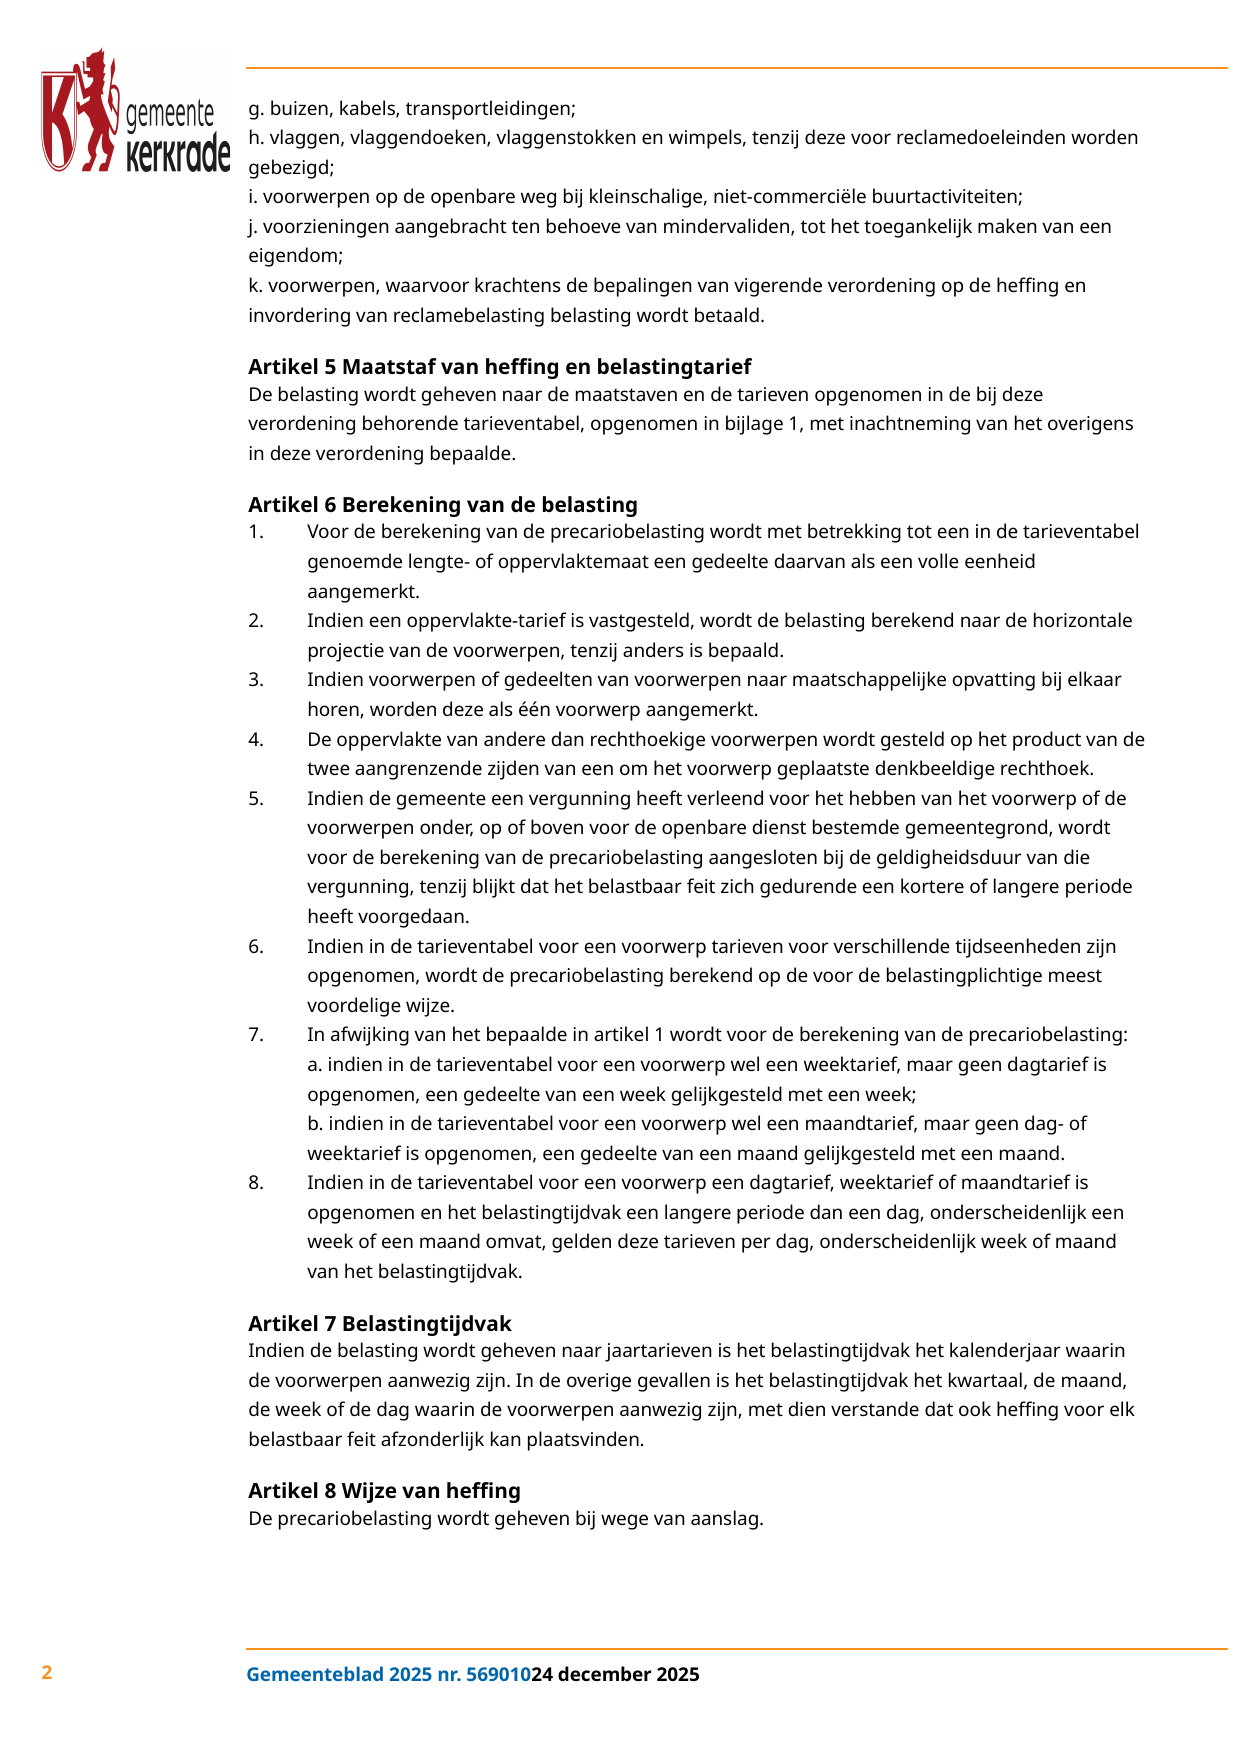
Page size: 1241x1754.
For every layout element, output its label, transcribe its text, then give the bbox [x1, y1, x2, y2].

text j. voorzieningen aangebracht ten behoeve van mindervaliden, tot het toegankelijk maken van een eigendom; [248, 213, 1152, 268]
text i. voorwerpen op de openbare weg bij kleinschalige, niet-commerciële buurtactiviteiten; [248, 183, 1152, 209]
text g. buizen, kabels, transportleidingen; [248, 95, 1152, 121]
list In afwijking van het bepaalde in artikel 1 wordt voor de berekening van de precariobelasting: [248, 1022, 1152, 1047]
text De belasting wordt geheven naar de maatstaven en de tarieven opgenomen in de bij deze verordening behorende tarieventabel, opgenomen in bijlage 1, met inachtneming van het overigens in deze verordening bepaalde. [248, 381, 1152, 466]
text k. voorwerpen, waarvoor krachtens de bepalingen van vigerende verordening op de heffing en invordering van reclamebelasting belasting wordt betaald. [248, 272, 1152, 328]
list Indien in de tarieventabel voor een voorwerp een dagtarief, weektarief of maandtarief is opgenomen en het belastingtijdvak een langere periode dan een dag, onderscheidenlijk een week of een maand omvat, gelden deze tarieven per dag, onderscheidenlijk week of maand van het belastingtijdvak. [248, 1169, 1152, 1284]
text De precariobelasting wordt geheven bij wege van aanslag. [248, 1505, 1152, 1531]
list Voor de berekening van de precariobelasting wordt met betrekking tot een in de tarieventabel genoemde lengte- of oppervlaktemaat een gedeelte daarvan als een volle eenheid aangemerkt. [248, 519, 1152, 604]
list Indien voorwerpen of gedeelten van voorwerpen naar maatschappelijke opvatting bij elkaar horen, worden deze als één voorwerp aangemerkt. [248, 667, 1152, 722]
list De oppervlakte van andere dan rechthoekige voorwerpen wordt gesteld op het product van de twee aangrenzende zijden van een om het voorwerp geplaatste denkbeeldige rechthoek. [248, 726, 1152, 781]
text Artikel 8 Wijze van heffing [248, 1476, 1152, 1505]
list Indien in de tarieventabel voor een voorwerp tarieven voor verschillende tijdseenheden zijn opgenomen, wordt de precariobelasting berekend op de voor de belastingplichtige meest voordelige wijze. [248, 933, 1152, 1018]
text Artikel 6 Berekening van de belasting [248, 490, 1152, 519]
text Artikel 5 Maatstaf van heffing en belastingtarief [248, 352, 1152, 381]
text Artikel 7 Belastingtijdvak [248, 1309, 1152, 1337]
text Indien de belasting wordt geheven naar jaartarieven is het belastingtijdvak het kalenderjaar waarin de voorwerpen aanwezig zijn. In de overige gevallen is het belastingtijdvak het kwartaal, de maand, de week of de dag waarin de voorwerpen aanwezig zijn, met dien verstande dat ook heffing voor elk belastbaar feit afzonderlijk kan plaatsvinden. [248, 1337, 1152, 1452]
text h. vlaggen, vlaggendoeken, vlaggenstokken en wimpels, tenzij deze voor reclamedoeleinden worden gebezigd; [248, 124, 1152, 180]
list Indien de gemeente een vergunning heeft verleend voor het hebben van het voorwerp of de voorwerpen onder, op of boven voor de openbare dienst bestemde gemeentegrond, wordt voor de berekening van de precariobelasting aangesloten bij de geldigheidsduur van die vergunning, tenzij blijkt dat het belastbaar feit zich gedurende een kortere of langere periode heeft voorgedaan. [248, 785, 1152, 929]
list Indien een oppervlakte-tarief is vastgesteld, wordt de belasting berekend naar de horizontale projectie van de voorwerpen, tenzij anders is bepaald. [248, 607, 1152, 663]
list b. indien in de tarieventabel voor een voorwerp wel een maandtarief, maar geen dag- of weektarief is opgenomen, een gedeelte van een maand gelijkgesteld met een maand. [248, 1110, 1152, 1166]
list a. indien in de tarieventabel voor een voorwerp wel een weektarief, maar geen dagtarief is opgenomen, een gedeelte van een week gelijkgesteld met een week; [248, 1051, 1152, 1107]
picture [41, 47, 231, 172]
